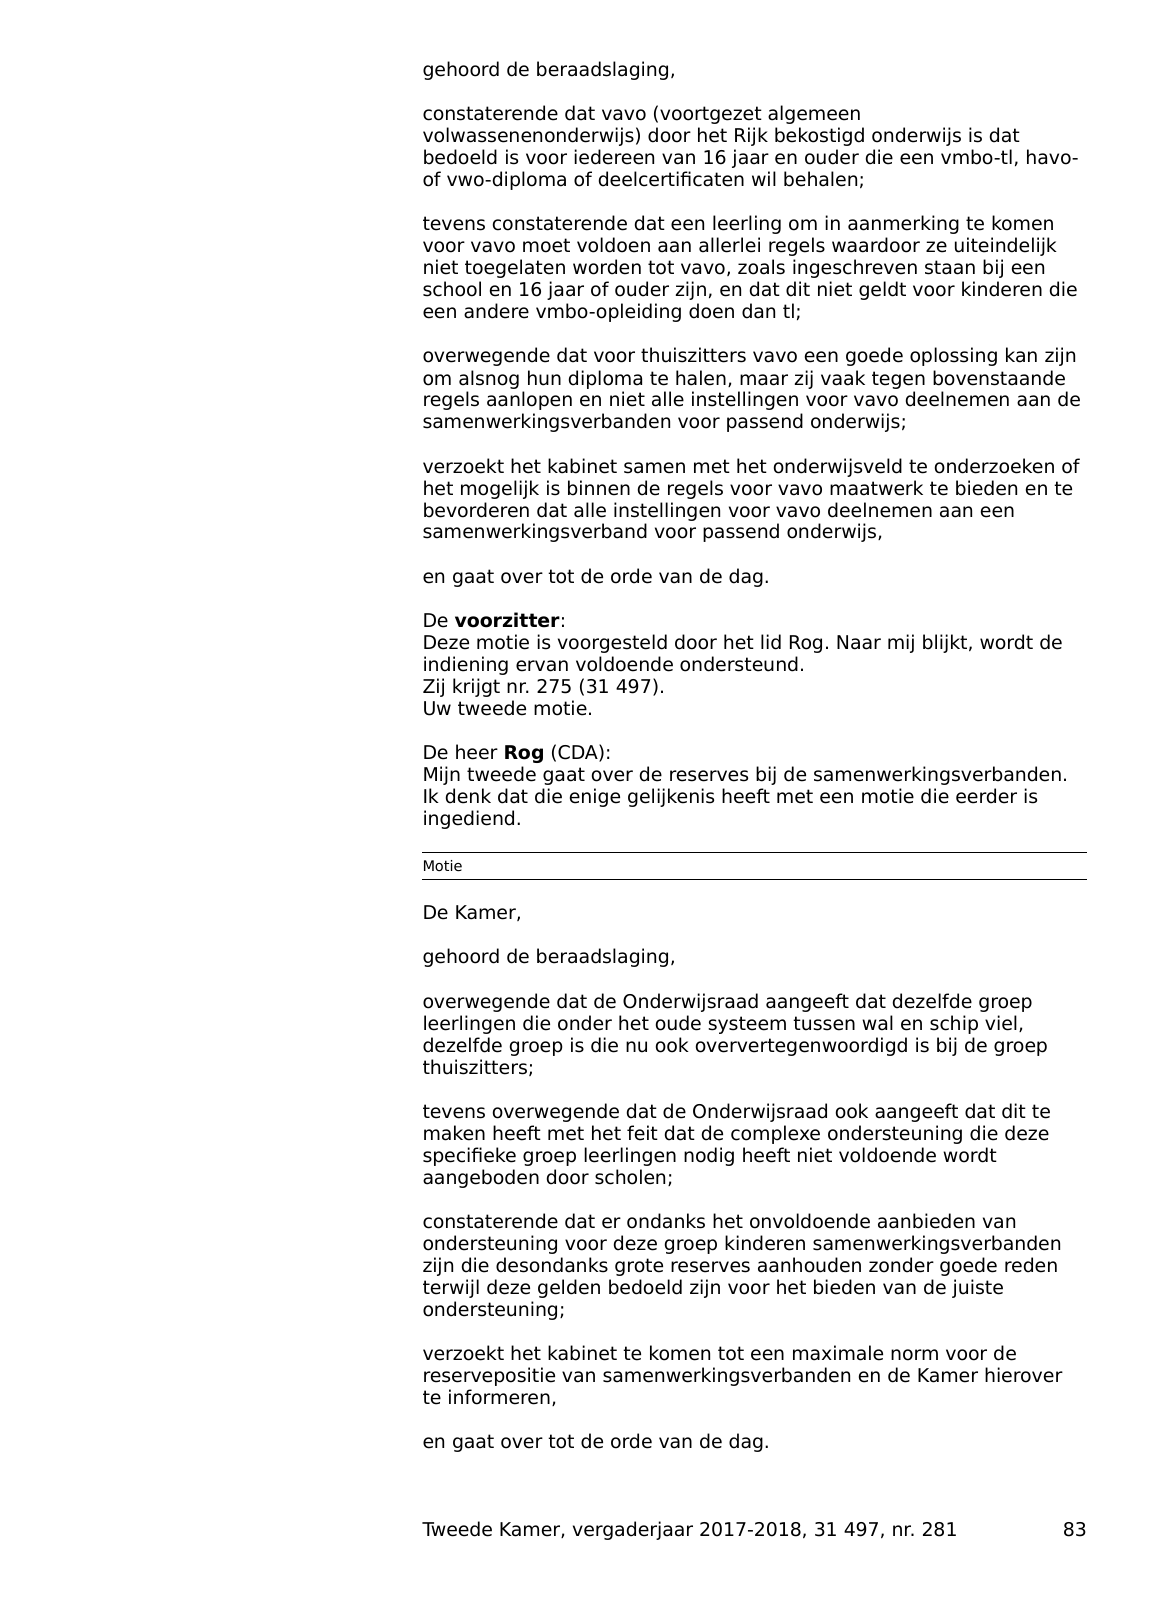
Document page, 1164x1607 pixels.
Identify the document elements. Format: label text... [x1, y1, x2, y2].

text tevens constaterende dat een leerling om in aanmerking te komen voor vavo moet voldoen aan allerlei regels waardoor ze uiteindelijk niet toegelaten worden tot vavo, zoals ingeschreven staan bij een school en 16 jaar of ouder zijn, en dat dit niet geldt voor kinderen die een andere vmbo-opleiding doen dan tl; [422, 213, 1087, 323]
text gehoord de beraadslaging, [422, 59, 1087, 81]
text overwegende dat voor thuiszitters vavo een goede oplossing kan zijn om alsnog hun diploma te halen, maar zij vaak tegen bovenstaande regels aanlopen en niet alle instellingen voor vavo deelnemen aan de samenwerkingsverbanden voor passend onderwijs; [422, 345, 1087, 433]
text verzoekt het kabinet te komen tot een maximale norm voor de reservepositie van samenwerkingsverbanden en de Kamer hierover te informeren, [422, 1343, 1087, 1409]
text en gaat over tot de orde van de dag. [422, 1431, 1087, 1453]
text Uw tweede motie. [422, 698, 1087, 720]
text De Kamer, [422, 902, 1087, 924]
text gehoord de beraadslaging, [422, 946, 1087, 968]
text Mijn tweede gaat over de reserves bij de samenwerkingsverbanden. Ik denk dat die enige gelijkenis heeft met een motie die eerder is ingediend. [422, 764, 1087, 830]
text en gaat over tot de orde van de dag. [422, 566, 1087, 588]
text tevens overwegende dat de Onderwijsraad ook aangeeft dat dit te maken heeft met het feit dat de complexe ondersteuning die deze specifieke groep leerlingen nodig heeft niet voldoende wordt aangeboden door scholen; [422, 1101, 1087, 1189]
text Zij krijgt nr. 275 (31 497). [422, 676, 1087, 698]
text constaterende dat er ondanks het onvoldoende aanbieden van ondersteuning voor deze groep kinderen samenwerkingsverbanden zijn die desondanks grote reserves aanhouden zonder goede reden terwijl deze gelden bedoeld zijn voor het bieden van de juiste ondersteuning; [422, 1211, 1087, 1321]
text constaterende dat vavo (voortgezet algemeen volwassenenonderwijs) door het Rijk bekostigd onderwijs is dat bedoeld is voor iedereen van 16 jaar en ouder die een vmbo-tl, havo- of vwo-diploma of deelcertificaten wil behalen; [422, 103, 1087, 191]
text Deze motie is voorgesteld door het lid Rog. Naar mij blijkt, wordt de indiening ervan voldoende ondersteund. [422, 632, 1087, 676]
text De heer Rog (CDA): [422, 742, 1087, 764]
text De voorzitter: [422, 610, 1087, 632]
text overwegende dat de Onderwijsraad aangeeft dat dezelfde groep leerlingen die onder het oude systeem tussen wal en schip viel, dezelfde groep is die nu ook oververtegenwoordigd is bij de groep thuiszitters; [422, 991, 1087, 1078]
text verzoekt het kabinet samen met het onderwijsveld te onderzoeken of het mogelijk is binnen de regels voor vavo maatwerk te bieden en te bevorderen dat alle instellingen voor vavo deelnemen aan een samenwerkingsverband voor passend onderwijs, [422, 456, 1087, 543]
table_header Motie [422, 853, 1087, 879]
